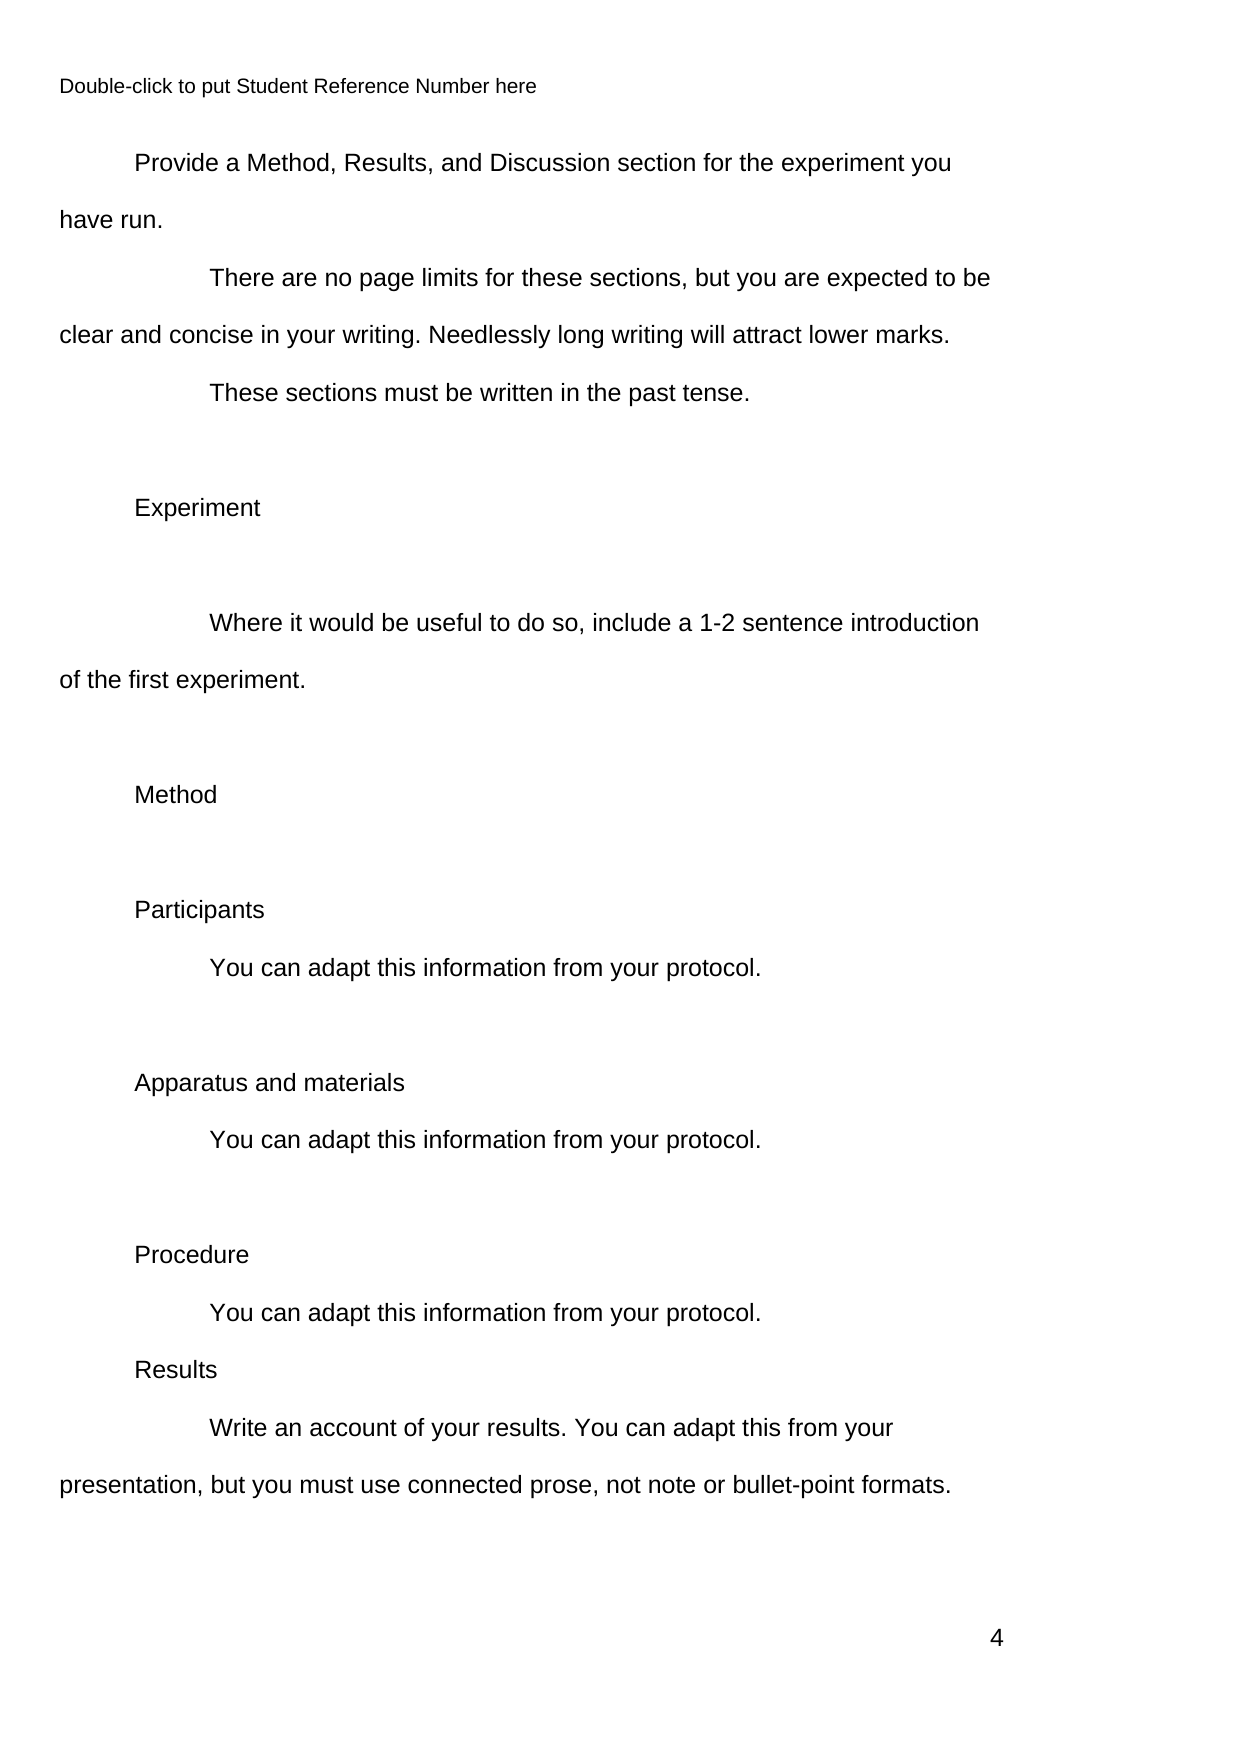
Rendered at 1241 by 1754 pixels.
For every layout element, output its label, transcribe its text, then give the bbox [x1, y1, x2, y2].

text You can adapt this information from your protocol. [59, 1298, 1004, 1326]
text Experiment [59, 493, 1004, 521]
text There are no page limits for these sections, but you are expected to be clear and concise in your writing. Needlessly long writing will attract lower marks. [59, 263, 1004, 349]
text Procedure [59, 1240, 1004, 1269]
text Write an account of your results. You can adapt this from your presentation, but you must use connected prose, not note or bullet-point formats. [59, 1413, 1004, 1499]
text These sections must be written in the past tense. [59, 378, 1004, 406]
text Apparatus and materials [59, 1068, 1004, 1096]
text Participants [59, 895, 1004, 924]
text Method [59, 780, 1004, 809]
text You can adapt this information from your protocol. [59, 1125, 1004, 1154]
text You can adapt this information from your protocol. [59, 953, 1004, 981]
text Where it would be useful to do so, include a 1-2 sentence introduction of the first experiment. [59, 608, 1004, 694]
text Provide a Method, Results, and Discussion section for the experiment you have run. [59, 148, 1004, 234]
text Results [59, 1355, 1004, 1384]
